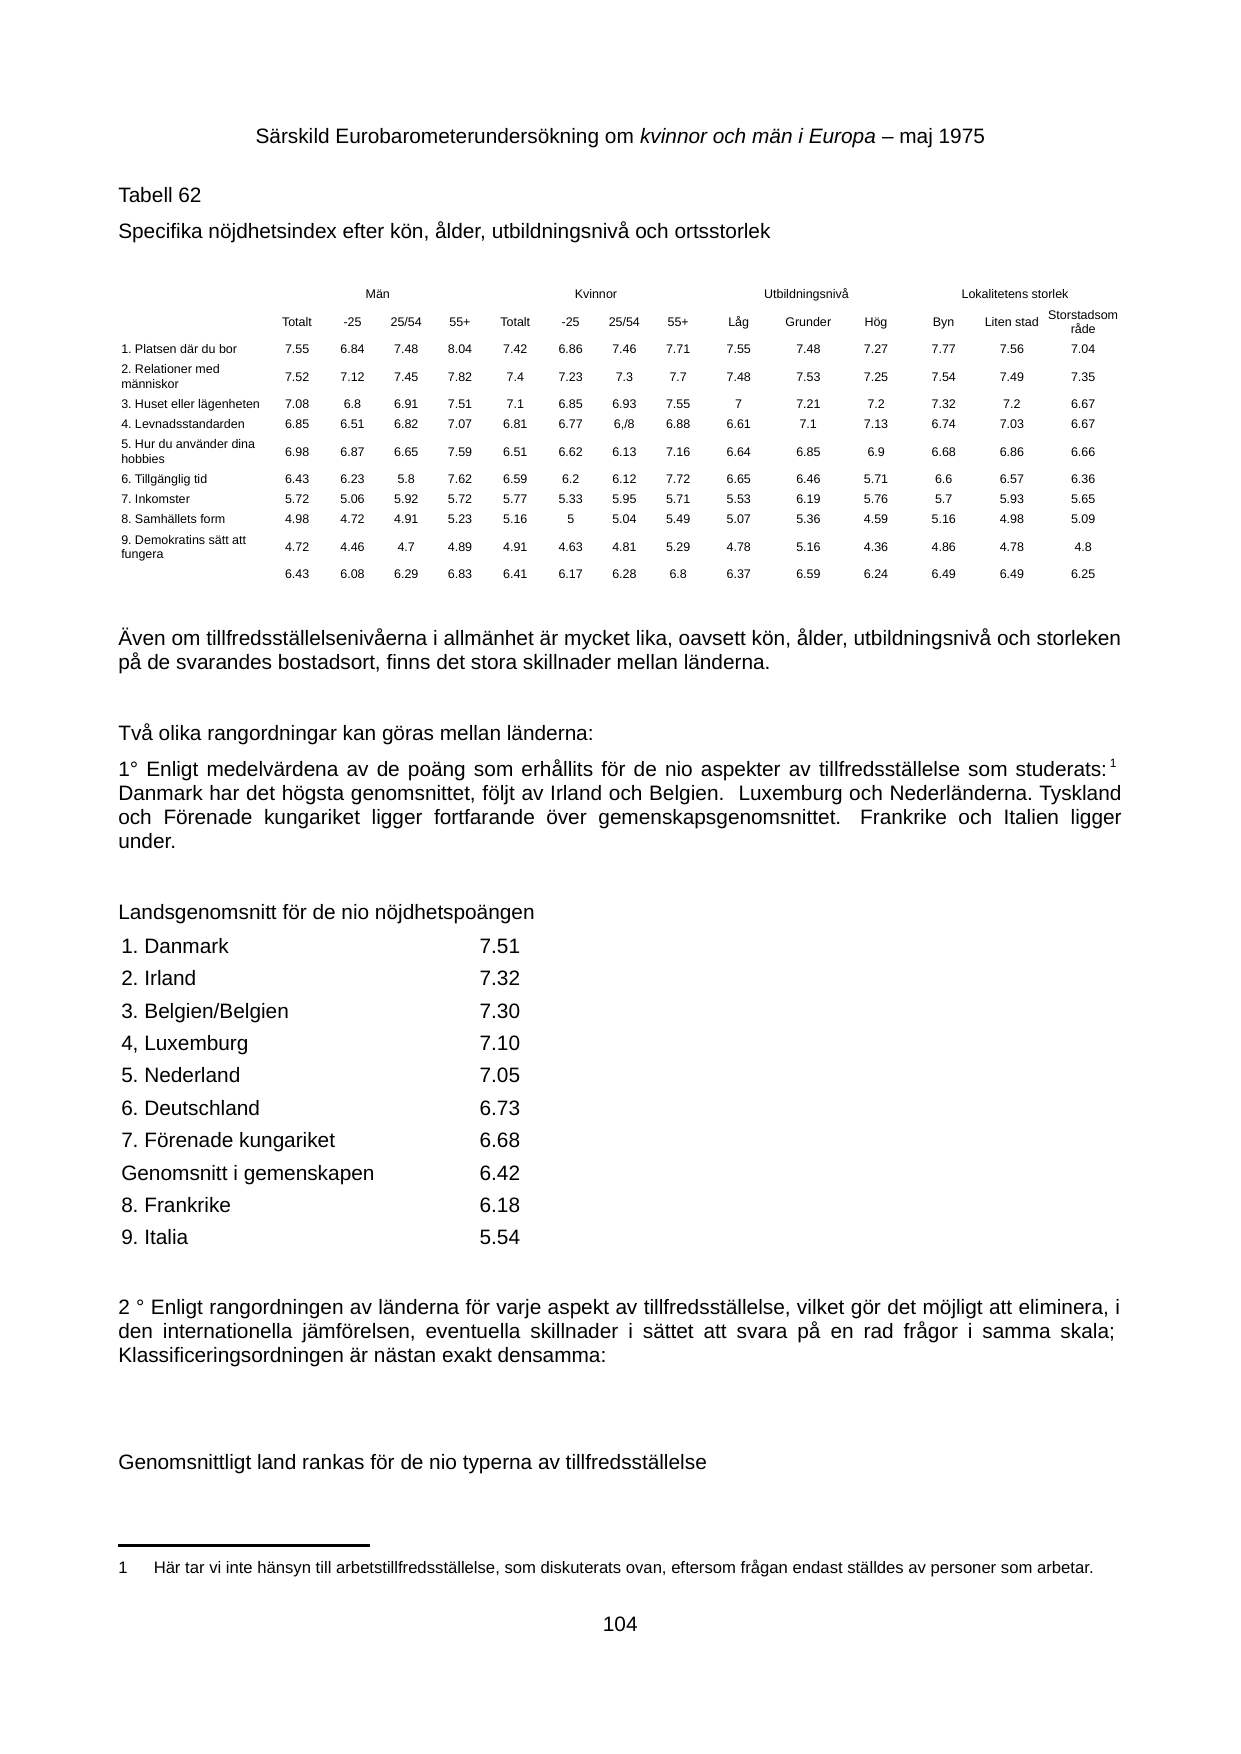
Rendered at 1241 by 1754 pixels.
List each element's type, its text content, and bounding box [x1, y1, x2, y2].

table_cell 7,13 [844, 414, 908, 434]
table_cell 7,2 [979, 394, 1044, 414]
table_cell 4,72 [268, 530, 325, 564]
table_cell 5,72 [268, 489, 325, 509]
table_cell [118, 564, 268, 584]
table_cell 7,4 [487, 359, 543, 394]
table_cell 7,25 [844, 359, 908, 394]
table_cell 4. Levnadsstandarden [118, 414, 268, 434]
table_cell 5,54 [430, 1221, 569, 1253]
table_cell 5,04 [597, 509, 651, 529]
table_cell 6,73 [430, 1091, 569, 1124]
table_cell 6,9 [844, 434, 908, 469]
table_cell 7,59 [433, 434, 487, 469]
table_cell 5,16 [908, 509, 979, 529]
table_cell 7,55 [651, 394, 705, 414]
table_cell 4, Luxemburg [118, 1027, 430, 1059]
table_cell 6,25 [1044, 564, 1122, 584]
table_cell 25/54 [379, 305, 433, 339]
table_cell 6,81 [487, 414, 543, 434]
table_cell 4,78 [979, 530, 1044, 564]
table_cell 6,66 [1044, 434, 1122, 469]
table_cell 6,37 [705, 564, 772, 584]
table_cell 6,29 [379, 564, 433, 584]
table_cell 5,49 [651, 509, 705, 529]
table_cell 7,55 [705, 339, 772, 359]
table_cell 4,59 [844, 509, 908, 529]
table_cell 7,77 [908, 339, 979, 359]
table_cell 2. Relationer med människor [118, 359, 268, 394]
table_header Kvinnor [487, 284, 705, 304]
table_cell 6,86 [979, 434, 1044, 469]
table_cell 7,3 [597, 359, 651, 394]
table_cell 5,71 [651, 489, 705, 509]
text Specifika nöjdhetsindex efter kön, ålder, utbildningsnivå och ortsstorlek [118, 219, 1122, 243]
table_cell 7,48 [772, 339, 844, 359]
table_cell -25 [325, 305, 379, 339]
table_cell 5,29 [651, 530, 705, 564]
table_cell 5,09 [1044, 509, 1122, 529]
table_cell 8. Samhällets form [118, 509, 268, 529]
table_cell 4,72 [325, 509, 379, 529]
table_cell Byn [908, 305, 979, 339]
table_cell 6,93 [597, 394, 651, 414]
table_cell 4,91 [379, 509, 433, 529]
table_cell 7,46 [597, 339, 651, 359]
text 1° Enligt medelvärdena av de poäng som erhållits för de nio aspekter av tillfredsställelse som studerats: Danmark har det högsta genomsnittet, följt av Irland och Belgien. Luxemburg och Nederländerna. Tyskland och Förenade kungariket ligger fortfarande över gemenskapsgenomsnittet. Frankrike och Italien ligger under. [118, 757, 1122, 852]
table_cell 7,03 [979, 414, 1044, 434]
table_cell Totalt [487, 305, 543, 339]
table_cell 7,16 [651, 434, 705, 469]
table_cell 5,71 [844, 469, 908, 489]
table_cell 3. Huset eller lägenheten [118, 394, 268, 414]
table_cell 5 [544, 509, 597, 529]
table_cell 6,91 [379, 394, 433, 414]
table_cell 6,84 [325, 339, 379, 359]
table_cell 8. Frankrike [118, 1189, 430, 1221]
text Här tar vi inte hänsyn till arbetstillfredsställelse, som diskuterats ovan, eftersom frågan endast ställdes av personer som arbetar. [118, 1557, 1122, 1577]
table_cell 7,51 [433, 394, 487, 414]
table_cell 5,16 [487, 509, 543, 529]
table_cell 7,45 [379, 359, 433, 394]
table_cell 6,13 [597, 434, 651, 469]
table_cell 4,81 [597, 530, 651, 564]
table_cell 6,2 [544, 469, 597, 489]
table_cell 7. Förenade kungariket [118, 1124, 430, 1156]
table_cell 6,68 [430, 1124, 569, 1156]
table_cell 6. Deutschland [118, 1091, 430, 1124]
table_cell 5,76 [844, 489, 908, 509]
table_cell 6,24 [844, 564, 908, 584]
table_cell 6,67 [1044, 394, 1122, 414]
table_cell 7,1 [487, 394, 543, 414]
table_cell -25 [544, 305, 597, 339]
table_cell 7,82 [433, 359, 487, 394]
table_cell 4,8 [1044, 530, 1122, 564]
table_cell 6,87 [325, 434, 379, 469]
table_cell 7,27 [844, 339, 908, 359]
table_cell Grunder [772, 305, 844, 339]
table_header 1. Danmark [118, 930, 430, 962]
table_cell 7 [705, 394, 772, 414]
table_header 7,51 [430, 930, 569, 962]
text Genomsnittligt land rankas för de nio typerna av tillfredsställelse [118, 1450, 1122, 1474]
table_cell 6,6 [908, 469, 979, 489]
table_cell 6,65 [379, 434, 433, 469]
table_cell 4,46 [325, 530, 379, 564]
table_cell 6,8 [651, 564, 705, 584]
table_cell 4,91 [487, 530, 543, 564]
table_cell 6,59 [487, 469, 543, 489]
table_cell 7,55 [268, 339, 325, 359]
text Landsgenomsnitt för de nio nöjdhetspoängen [118, 900, 1122, 924]
table_cell 6,49 [979, 564, 1044, 584]
table_cell 6,49 [908, 564, 979, 584]
table_cell 7,1 [772, 414, 844, 434]
table_cell 3. Belgien/Belgien [118, 994, 430, 1027]
table_cell 7,23 [544, 359, 597, 394]
table_cell 6,85 [772, 434, 844, 469]
table_cell 6,88 [651, 414, 705, 434]
table_cell 6,85 [544, 394, 597, 414]
table_cell 1. Platsen där du bor [118, 339, 268, 359]
table_cell 6,83 [433, 564, 487, 584]
table_cell 9. Italia [118, 1221, 430, 1253]
table_cell 6,51 [325, 414, 379, 434]
table_cell 6,17 [544, 564, 597, 584]
table_cell 5,92 [379, 489, 433, 509]
table_cell 6,85 [268, 414, 325, 434]
table_header Män [268, 284, 487, 304]
table_cell 5,23 [433, 509, 487, 529]
text Även om tillfredsställelsenivåerna i allmänhet är mycket lika, oavsett kön, ålder, utbildningsnivå och storleken på de svarandes bostadsort, finns det stora skillnader mellan länderna. [118, 626, 1122, 674]
table_cell 6,57 [979, 469, 1044, 489]
table_cell 6,59 [772, 564, 844, 584]
table_cell 6,19 [772, 489, 844, 509]
table_cell 7,48 [379, 339, 433, 359]
table_cell 55+ [651, 305, 705, 339]
table_cell 7,32 [908, 394, 979, 414]
table_cell 7,10 [430, 1027, 569, 1059]
table_cell 5,65 [1044, 489, 1122, 509]
table_cell 8,04 [433, 339, 487, 359]
table_cell 6,41 [487, 564, 543, 584]
table_cell 6,/8 [597, 414, 651, 434]
table_cell 7,05 [430, 1059, 569, 1091]
table_cell 7,62 [433, 469, 487, 489]
table_cell 5,53 [705, 489, 772, 509]
table_cell 6,68 [908, 434, 979, 469]
table_cell 4,36 [844, 530, 908, 564]
table_cell 6,12 [597, 469, 651, 489]
table_cell 7,56 [979, 339, 1044, 359]
table_cell Liten stad [979, 305, 1044, 339]
table_cell 6,43 [268, 564, 325, 584]
table_cell 5,95 [597, 489, 651, 509]
table_cell 4,78 [705, 530, 772, 564]
table_cell 6,36 [1044, 469, 1122, 489]
table_cell 4,86 [908, 530, 979, 564]
table_cell 9. Demokratins sätt att fungera [118, 530, 268, 564]
table_cell 6,23 [325, 469, 379, 489]
table_cell 5,33 [544, 489, 597, 509]
table_cell 7,35 [1044, 359, 1122, 394]
table_cell 7,53 [772, 359, 844, 394]
table_cell 7,54 [908, 359, 979, 394]
table_cell 7,07 [433, 414, 487, 434]
text Två olika rangordningar kan göras mellan länderna: [118, 721, 1122, 745]
table_cell 25/54 [597, 305, 651, 339]
table_cell 6,51 [487, 434, 543, 469]
table_cell Låg [705, 305, 772, 339]
table_header Lokalitetens storlek [908, 284, 1122, 304]
table_header [118, 284, 268, 304]
table_cell 7,2 [844, 394, 908, 414]
table_cell 6,18 [430, 1189, 569, 1221]
table_cell 7. Inkomster [118, 489, 268, 509]
table_cell 5,16 [772, 530, 844, 564]
table_cell 4,98 [979, 509, 1044, 529]
table_cell 6,64 [705, 434, 772, 469]
table_cell 7,72 [651, 469, 705, 489]
table_cell 5,77 [487, 489, 543, 509]
table_cell 5,72 [433, 489, 487, 509]
table_cell 7,7 [651, 359, 705, 394]
table_cell 7,52 [268, 359, 325, 394]
table_cell 7,12 [325, 359, 379, 394]
table_cell 5,7 [908, 489, 979, 509]
table_cell Storstadsområde [1044, 305, 1122, 339]
table_cell 6,8 [325, 394, 379, 414]
table_cell 6,77 [544, 414, 597, 434]
table_cell 7,48 [705, 359, 772, 394]
table_cell 6,61 [705, 414, 772, 434]
table_cell 5,8 [379, 469, 433, 489]
table_cell 4,89 [433, 530, 487, 564]
table_cell 7,49 [979, 359, 1044, 394]
table_cell 6. Tillgänglig tid [118, 469, 268, 489]
table_cell 6,67 [1044, 414, 1122, 434]
table_cell 7,32 [430, 962, 569, 994]
table_cell 6,46 [772, 469, 844, 489]
table_cell 6,74 [908, 414, 979, 434]
table_cell 6,86 [544, 339, 597, 359]
table_cell 5,07 [705, 509, 772, 529]
table_cell 5,36 [772, 509, 844, 529]
table_cell 6,43 [268, 469, 325, 489]
text 2 ° Enligt rangordningen av länderna för varje aspekt av tillfredsställelse, vilket gör det möjligt att eliminera, i den internationella jämförelsen, eventuella skillnader i sättet att svara på en rad frågor i samma skala; Klassificeringsordningen är nästan exakt densamma: [118, 1295, 1122, 1367]
table_cell 4,63 [544, 530, 597, 564]
table_cell 7,30 [430, 994, 569, 1027]
table_header Utbildningsnivå [705, 284, 908, 304]
table_cell 6,28 [597, 564, 651, 584]
table_cell 7,04 [1044, 339, 1122, 359]
table_cell 6,62 [544, 434, 597, 469]
table_cell 6,08 [325, 564, 379, 584]
table_cell 7,21 [772, 394, 844, 414]
table_cell 6,98 [268, 434, 325, 469]
table_cell 4,98 [268, 509, 325, 529]
table_cell 2. Irland [118, 962, 430, 994]
table_cell 7,42 [487, 339, 543, 359]
table_cell Genomsnitt i gemenskapen [118, 1156, 430, 1189]
table_cell 6,42 [430, 1156, 569, 1189]
table_cell 55+ [433, 305, 487, 339]
table_cell 6,82 [379, 414, 433, 434]
table_cell 5,06 [325, 489, 379, 509]
table_cell 5. Hur du använder dina hobbies [118, 434, 268, 469]
table_cell 7,71 [651, 339, 705, 359]
table_cell [118, 305, 268, 339]
table_cell 5,93 [979, 489, 1044, 509]
table_cell Hög [844, 305, 908, 339]
table_cell 4,7 [379, 530, 433, 564]
table_cell 7,08 [268, 394, 325, 414]
table_cell Totalt [268, 305, 325, 339]
table_cell 5. Nederland [118, 1059, 430, 1091]
table_cell 6,65 [705, 469, 772, 489]
text Tabell 62 [118, 183, 1122, 207]
